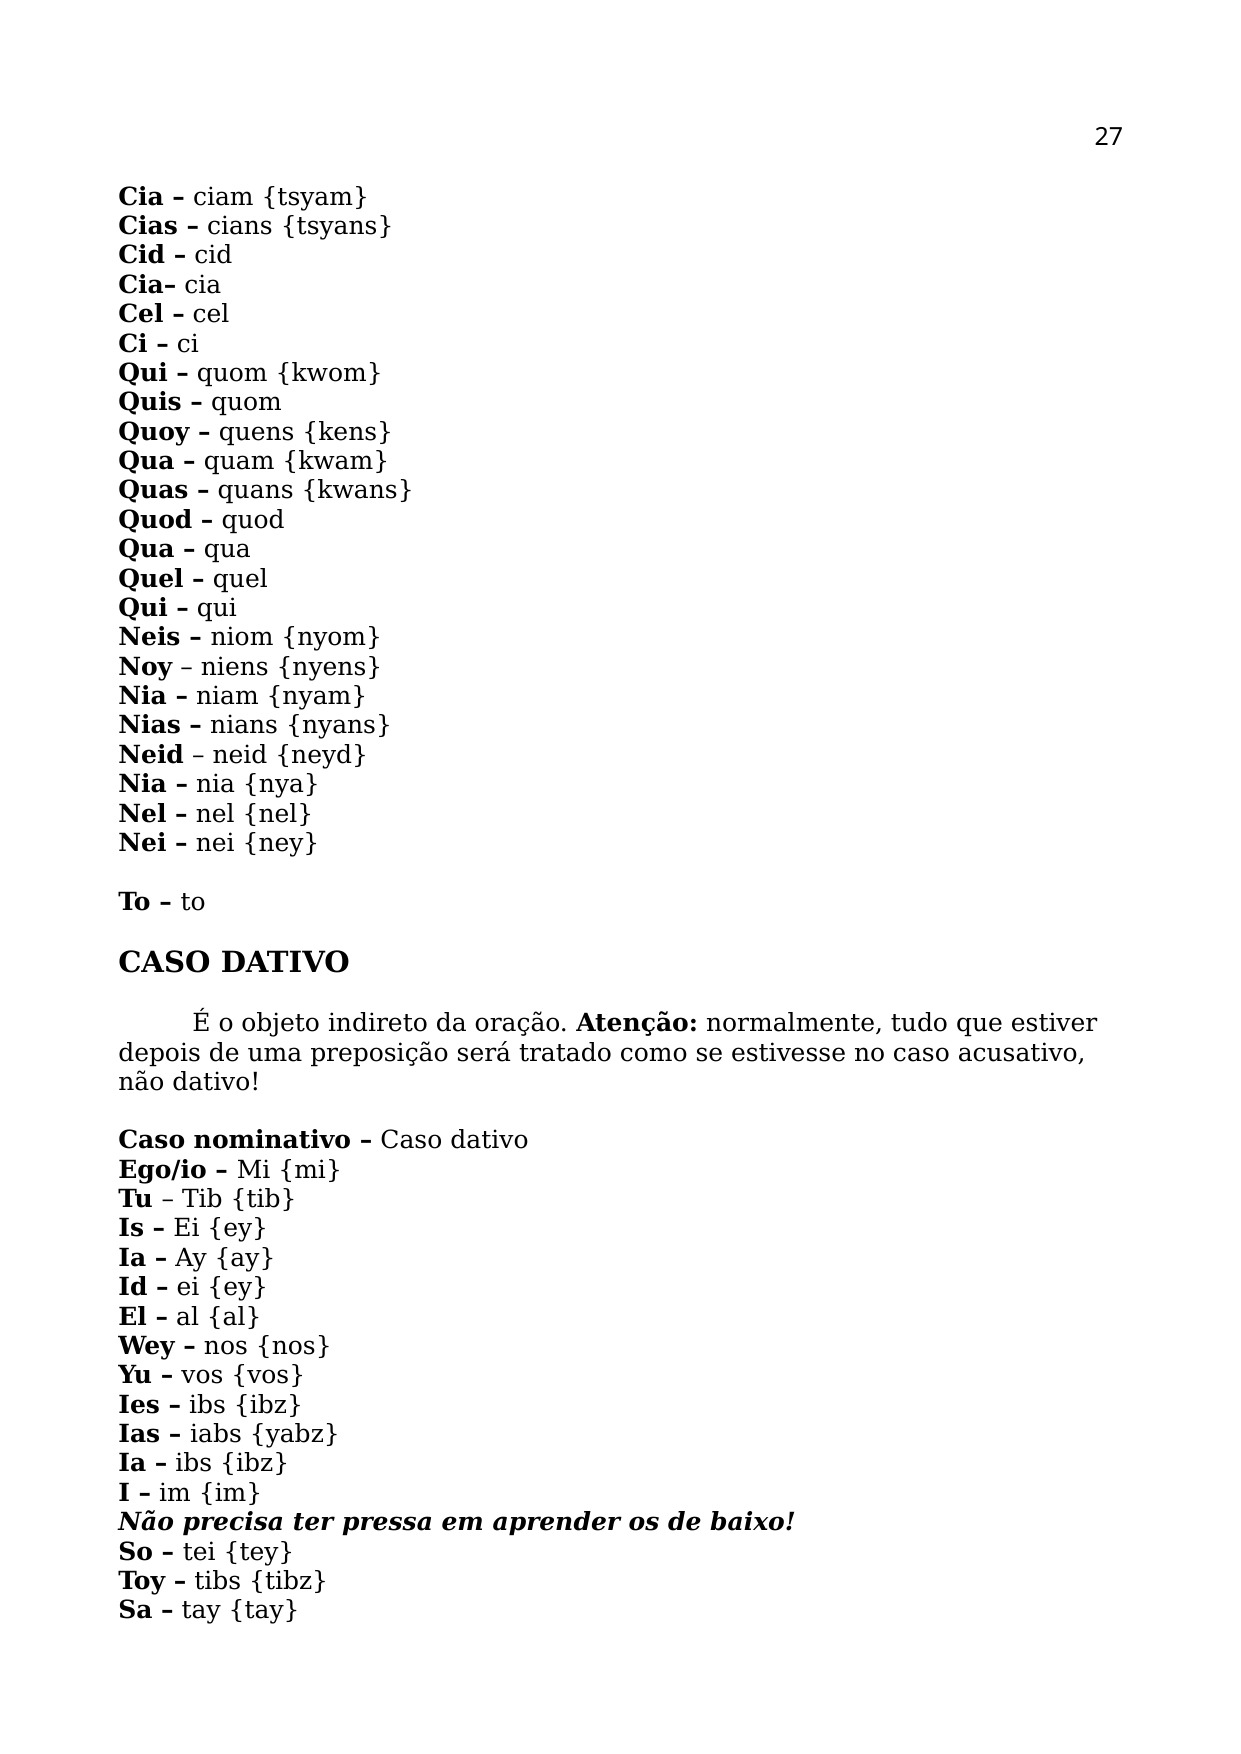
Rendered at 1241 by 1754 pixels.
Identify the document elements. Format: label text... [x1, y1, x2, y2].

text I – im {im} [118, 1478, 1123, 1507]
text Quoy – quens {kens} [118, 417, 1123, 446]
text Neid – neid {neyd} [118, 740, 1123, 769]
text Quas – quans {kwans} [118, 475, 1123, 505]
text Yu – vos {vos} [118, 1360, 1123, 1390]
text Caso nominativo – Caso dativo [118, 1125, 1123, 1155]
text Nias – nians {nyans} [118, 710, 1123, 740]
text Quel – quel [118, 563, 1123, 593]
text Ia – ibs {ibz} [118, 1448, 1123, 1478]
text Qua – qua [118, 534, 1123, 563]
text El – al {al} [118, 1302, 1123, 1331]
text Ci – ci [118, 328, 1123, 358]
text Cia – ciam {tsyam} [118, 182, 1123, 211]
text Qui – qui [118, 593, 1123, 622]
text Ias – iabs {yabz} [118, 1419, 1123, 1448]
text Qua – quam {kwam} [118, 446, 1123, 475]
text Is – Ei {ey} [118, 1213, 1123, 1243]
text So – tei {tey} [118, 1537, 1123, 1566]
text Ego/io – Mi {mi} [118, 1155, 1123, 1184]
text Toy – tibs {tibz} [118, 1566, 1123, 1595]
text Wey – nos {nos} [118, 1331, 1123, 1360]
text Quod – quod [118, 505, 1123, 534]
text Tu – Tib {tib} [118, 1184, 1123, 1213]
text Nei – nei {ney} [118, 828, 1123, 857]
text Noy – niens {nyens} [118, 652, 1123, 681]
text Cias – cians {tsyans} [118, 211, 1123, 240]
text Cel – cel [118, 299, 1123, 328]
text Id – ei {ey} [118, 1272, 1123, 1302]
text Neis – niom {nyom} [118, 622, 1123, 652]
text É o objeto indireto da oração. Atenção: normalmente, tudo que estiver depois de uma preposição será tratado como se estivesse no caso acusativo, não dativo! [118, 1008, 1123, 1096]
text Quis – quom [118, 387, 1123, 417]
text Nia – niam {nyam} [118, 681, 1123, 710]
text Qui – quom {kwom} [118, 358, 1123, 387]
text Ia – Ay {ay} [118, 1243, 1123, 1272]
text To – to [118, 886, 1123, 916]
text Nia – nia {nya} [118, 769, 1123, 798]
text Ies – ibs {ibz} [118, 1390, 1123, 1419]
subtitle CASO DATIVO [118, 945, 1123, 979]
text Não precisa ter pressa em aprender os de baixo! [118, 1507, 1123, 1537]
text Sa – tay {tay} [118, 1595, 1123, 1625]
text Nel – nel {nel} [118, 798, 1123, 828]
text Cia– cia [118, 270, 1123, 299]
text Cid – cid [118, 240, 1123, 270]
